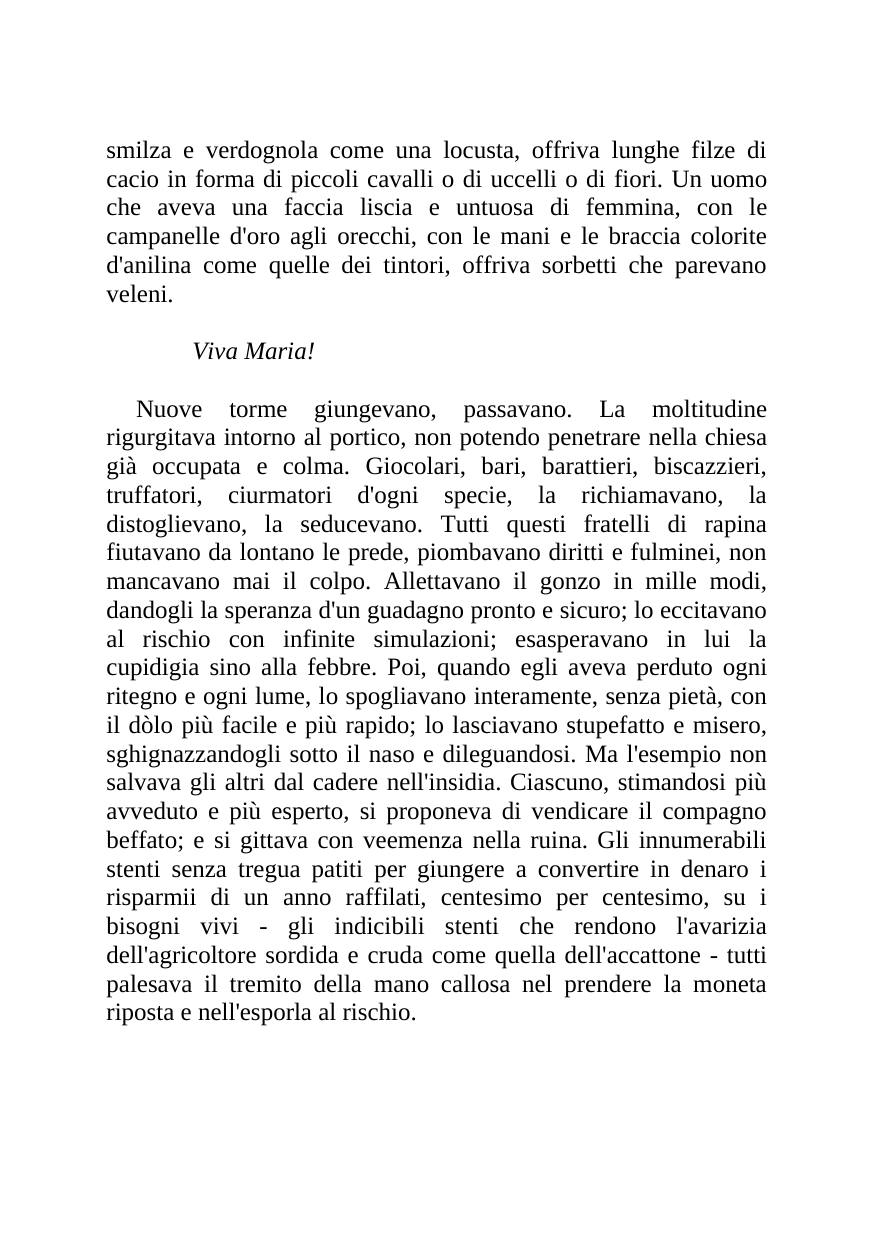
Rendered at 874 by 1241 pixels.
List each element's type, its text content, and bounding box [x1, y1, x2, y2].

text Nuove torme giungevano, passavano. La moltitudine rigurgitava intorno al portico, non potendo penetrare nella chiesa già occupata e colma. Giocolari, bari, barattieri, biscazzieri, truffatori, ciurmatori d'ogni specie, la richiamavano, la distoglievano, la seducevano. Tutti questi fratelli di rapina fiutavano da lontano le prede, piombavano diritti e fulminei, non mancavano mai il colpo. Allettavano il gonzo in mille modi, dandogli la speranza d'un guadagno pronto e sicuro; lo eccitavano al rischio con infinite simulazioni; esasperavano in lui la cupidigia sino alla febbre. Poi, quando egli aveva perduto ogni ritegno e ogni lume, lo spogliavano interamente, senza pietà, con il dòlo più facile e più rapido; lo lasciavano stupefatto e misero, sghignazzandogli sotto il naso e dileguandosi. Ma l'esempio non salvava gli altri dal cadere nell'insidia. Ciascuno, stimandosi più avveduto e più esperto, si proponeva di vendicare il compagno beffato; e si gittava con veemenza nella ruina. Gli innumerabili stenti senza tregua patiti per giungere a convertire in denaro i risparmii di un anno raffilati, centesimo per centesimo, su i bisogni vivi - gli indicibili stenti che rendono l'avarizia dell'agricoltore sordida e cruda come quella dell'accattone - tutti palesava il tremito della mano callosa nel prendere la moneta riposta e nell'esporla al rischio. [106, 394, 768, 1026]
text smilza e verdognola come una locusta, offriva lunghe filze di cacio in forma di piccoli cavalli o di uccelli o di fiori. Un uomo che aveva una faccia liscia e untuosa di femmina, con le campanelle d'oro agli orecchi, con le mani e le braccia colorite d'anilina come quelle dei tintori, offriva sorbetti che parevano veleni. [106, 135, 768, 307]
text Viva Maria! [162, 336, 768, 365]
